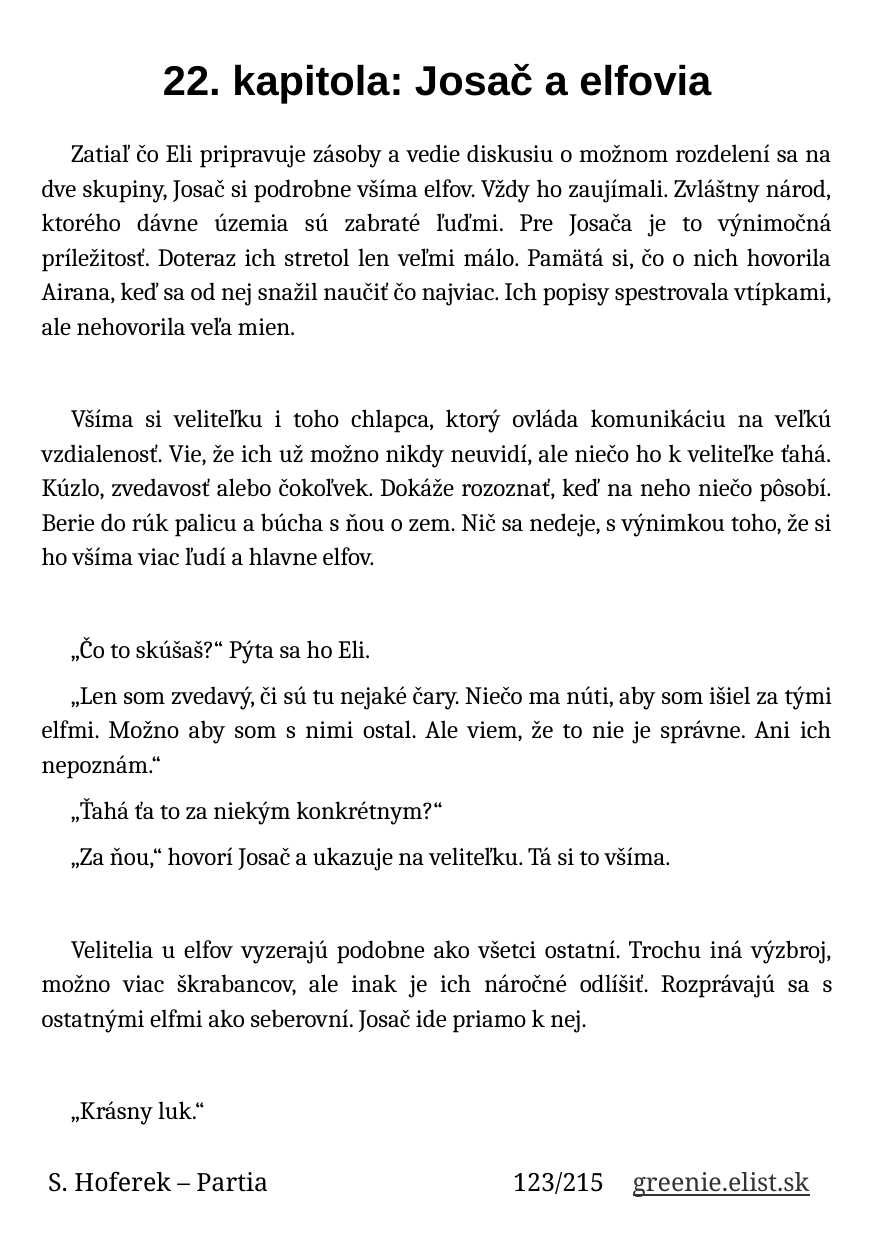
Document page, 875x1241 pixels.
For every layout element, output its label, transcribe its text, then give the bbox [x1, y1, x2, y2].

text „Len som zvedavý, či sú tu nejaké čary. Niečo ma núti, aby som išiel za tými elfmi. Možno aby som s nimi ostal. Ale viem, že to nie je správne. Ani ich nepoznám.“ [41, 682, 833, 779]
text Všíma si veliteľku i toho chlapca, ktorý ovláda komunikáciu na veľkú vzdialenosť. Vie, že ich už možno nikdy neuvidí, ale niečo ho k veliteľke ťahá. Kúzlo, zvedavosť alebo čokoľvek. Dokáže rozoznať, keď na neho niečo pôsobí. Berie do rúk palicu a búcha s ňou o zem. Nič sa nedeje, s výnimkou toho, že si ho všíma viac ľudí a hlavne elfov. [41, 405, 833, 572]
text Velitelia u elfov vyzerajú podobne ako všetci ostatní. Trochu iná výzbroj, možno viac škrabancov, ale inak je ich náročné odlíšiť. Rozprávajú sa s ostatnými elfmi ako seberovní. Josač ide priamo k nej. [41, 936, 833, 1033]
text „Za ňou,“ hovorí Josač a ukazuje na veliteľku. Tá si to všíma. [41, 843, 833, 872]
text „Ťahá ťa to za niekým konkrétnym?“ [41, 797, 833, 826]
text Zatiaľ čo Eli pripravuje zásoby a vedie diskusiu o možnom rozdelení sa na dve skupiny, Josač si podrobne všíma elfov. Vždy ho zaujímali. Zvláštny národ, ktorého dávne územia sú zabraté ľuďmi. Pre Josača je to výnimočná príležitosť. Doteraz ich stretol len veľmi málo. Pamätá si, čo o nich hovorila Airana, keď sa od nej snažil naučiť čo najviac. Ich popisy spestrovala vtípkami, ale nehovorila veľa mien. [41, 140, 833, 341]
text „Krásny luk.“ [41, 1097, 833, 1126]
subtitle 22. kapitola: Josač a elfovia [41, 56, 833, 104]
text „Čo to skúšaš?“ Pýta sa ho Eli. [41, 636, 833, 664]
